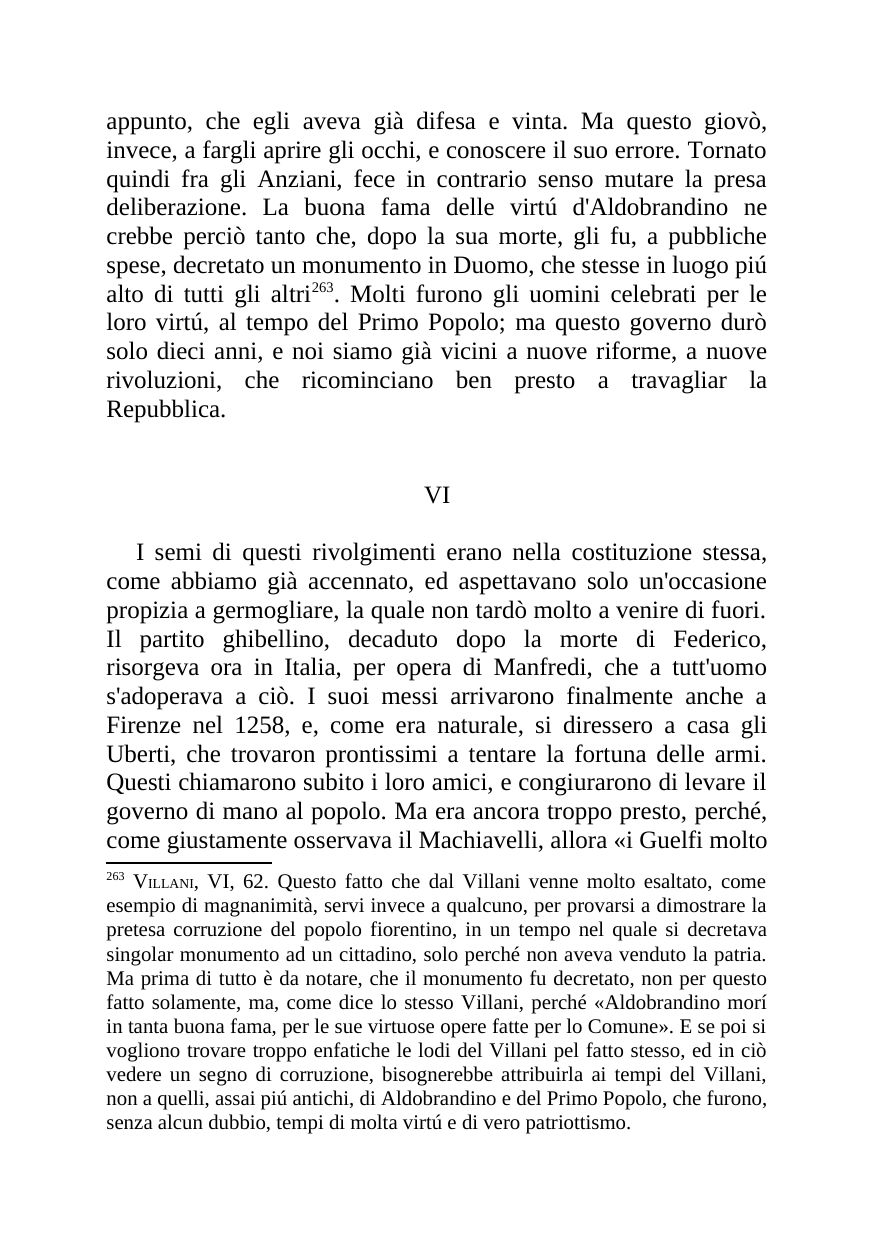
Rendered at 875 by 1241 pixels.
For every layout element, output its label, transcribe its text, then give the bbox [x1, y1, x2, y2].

text VI [106, 480, 768, 509]
text appunto, che egli aveva già difesa e vinta. Ma questo giovò, invece, a fargli aprire gli occhi, e conoscere il suo errore. Tornato quindi fra gli Anziani, fece in contrario senso mutare la presa deliberazione. La buona fama delle virtú d'Aldobrandino ne crebbe perciò tanto che, dopo la sua morte, gli fu, a pubbliche spese, decretato un monumento in Duomo, che stesse in luogo piú alto di tutti gli altri. Molti furono gli uomini celebrati per le loro virtú, al tempo del Primo Popolo; ma questo governo durò solo dieci anni, e noi siamo già vicini a nuove riforme, a nuove rivoluzioni, che ricominciano ben presto a travagliar la Repubblica. [106, 106, 768, 422]
text Villani, VI, 62. Questo fatto che dal Villani venne molto esaltato, come esempio di magnanimità, servi invece a qualcuno, per provarsi a dimostrare la pretesa corruzione del popolo fiorentino, in un tempo nel quale si decretava singolar monumento ad un cittadino, solo perché non aveva venduto la patria. Ma prima di tutto è da notare, che il monumento fu decretato, non per questo fatto solamente, ma, come dice lo stesso Villani, perché «Aldobrandino morí in tanta buona fama, per le sue virtuose opere fatte per lo Comune». E se poi si vogliono trovare troppo enfatiche le lodi del Villani pel fatto stesso, ed in ciò vedere un segno di corruzione, bisognerebbe attribuirla ai tempi del Villani, non a quelli, assai piú antichi, di Aldobrandino e del Primo Popolo, che furono, senza alcun dubbio, tempi di molta virtú e di vero patriottismo. [106, 869, 768, 1134]
text I semi di questi rivolgimenti erano nella costituzione stessa, come abbiamo già accennato, ed aspettavano solo un'occasione propizia a germogliare, la quale non tardò molto a venire di fuori. Il partito ghibellino, decaduto dopo la morte di Federico, risorgeva ora in Italia, per opera di Manfredi, che a tutt'uomo s'adoperava a ciò. I suoi messi arrivarono finalmente anche a Firenze nel 1258, e, come era naturale, si diressero a casa gli Uberti, che trovaron prontissimi a tentare la fortuna delle armi. Questi chiamarono subito i loro amici, e congiurarono di levare il governo di mano al popolo. Ma era ancora troppo presto, perché, come giustamente osservava il Machiavelli, allora «i Guelfi molto [106, 537, 768, 854]
